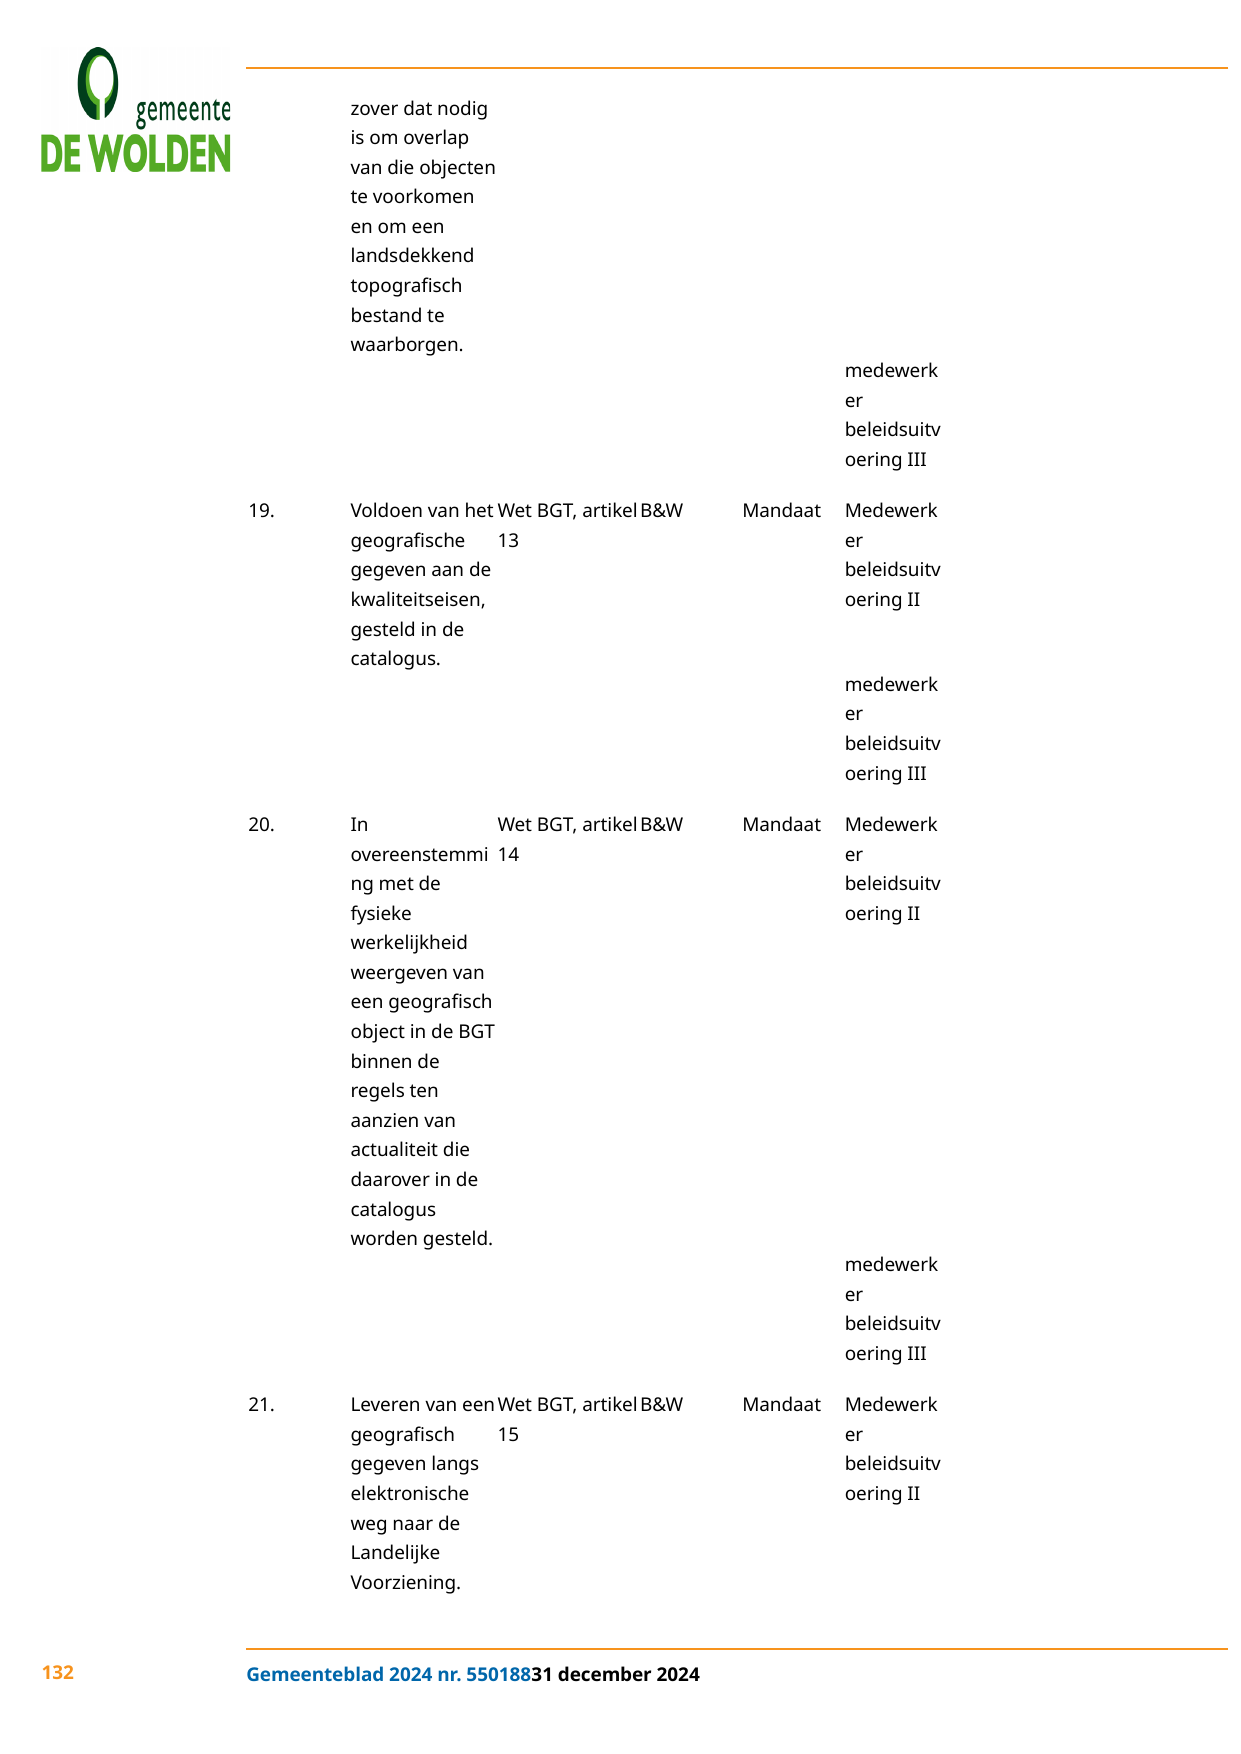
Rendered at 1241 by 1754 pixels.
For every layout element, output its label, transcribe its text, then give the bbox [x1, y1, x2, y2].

table_cell medewerker beleidsuitvoering III [845, 1251, 947, 1366]
table_cell B&W [640, 811, 742, 1251]
table_cell B&W [640, 1391, 742, 1594]
table_cell [947, 671, 1049, 786]
table_cell Leveren van een geografisch gegeven langs elektronische weg naar de Landelijke Voorziening. [350, 1391, 497, 1594]
table_cell Medewerker beleidsuitvoering II [845, 811, 947, 1251]
table_cell [497, 357, 640, 472]
table_cell [350, 786, 497, 811]
table_cell [947, 357, 1049, 472]
table_cell [350, 1366, 497, 1391]
table_cell Wet BGT, artikel 13 [497, 498, 640, 671]
table_cell [248, 786, 350, 811]
table_cell [947, 1391, 1049, 1594]
picture [41, 47, 231, 172]
table_cell 21. [248, 1391, 350, 1594]
table_cell [497, 786, 640, 811]
table_cell [248, 357, 350, 472]
table_cell [640, 786, 742, 811]
table_cell [947, 1366, 1049, 1391]
table_cell [350, 1251, 497, 1366]
table_cell [497, 95, 640, 357]
table_cell [742, 95, 844, 357]
table_cell medewerker beleidsuitvoering III [845, 357, 947, 472]
table_cell [640, 95, 742, 357]
table_cell [497, 1366, 640, 1391]
table_cell [742, 472, 844, 497]
table_cell [742, 786, 844, 811]
table_cell [248, 671, 350, 786]
table_cell Medewerker beleidsuitvoering II [845, 1391, 947, 1594]
table_cell [497, 1251, 640, 1366]
table_cell [742, 1366, 844, 1391]
table_cell [947, 1251, 1049, 1366]
table_cell Mandaat [742, 498, 844, 671]
table_cell Mandaat [742, 1391, 844, 1594]
table_cell [640, 472, 742, 497]
table_cell [497, 671, 640, 786]
table_cell [845, 786, 947, 811]
table_cell [640, 671, 742, 786]
table_cell 20. [248, 811, 350, 1251]
table_cell [742, 357, 844, 472]
table_cell [350, 472, 497, 497]
table_cell Voldoen van het geografische gegeven aan de kwaliteitseisen, gesteld in de catalogus. [350, 498, 497, 671]
table_cell [947, 498, 1049, 671]
table_cell [640, 1251, 742, 1366]
table_cell [947, 472, 1049, 497]
table_cell Wet BGT, artikel 15 [497, 1391, 640, 1594]
table_cell [845, 1366, 947, 1391]
table_cell In overeenstemming met de fysieke werkelijkheid weergeven van een geografisch object in de BGT binnen de regels ten aanzien van actualiteit die daarover in de catalogus worden gesteld. [350, 811, 497, 1251]
table_cell 19. [248, 498, 350, 671]
table_cell [248, 472, 350, 497]
table_cell [742, 671, 844, 786]
table_cell zover dat nodig is om overlap van die objecten te voorkomen en om een landsdekkend topografisch bestand te waarborgen. [350, 95, 497, 357]
table_cell [248, 1251, 350, 1366]
table_cell [497, 472, 640, 497]
table_cell [947, 95, 1049, 357]
table_cell [640, 357, 742, 472]
table_cell [742, 1251, 844, 1366]
table_cell Mandaat [742, 811, 844, 1251]
table_cell [248, 95, 350, 357]
table_cell Wet BGT, artikel 14 [497, 811, 640, 1251]
table_cell Medewerker beleidsuitvoering II [845, 498, 947, 671]
table_cell [845, 95, 947, 357]
table_cell [350, 671, 497, 786]
table_cell [845, 472, 947, 497]
table_cell B&W [640, 498, 742, 671]
table_cell medewerker beleidsuitvoering III [845, 671, 947, 786]
table_cell [248, 1366, 350, 1391]
table_cell [640, 1366, 742, 1391]
table_cell [350, 357, 497, 472]
table_cell [947, 811, 1049, 1251]
table_cell [947, 786, 1049, 811]
